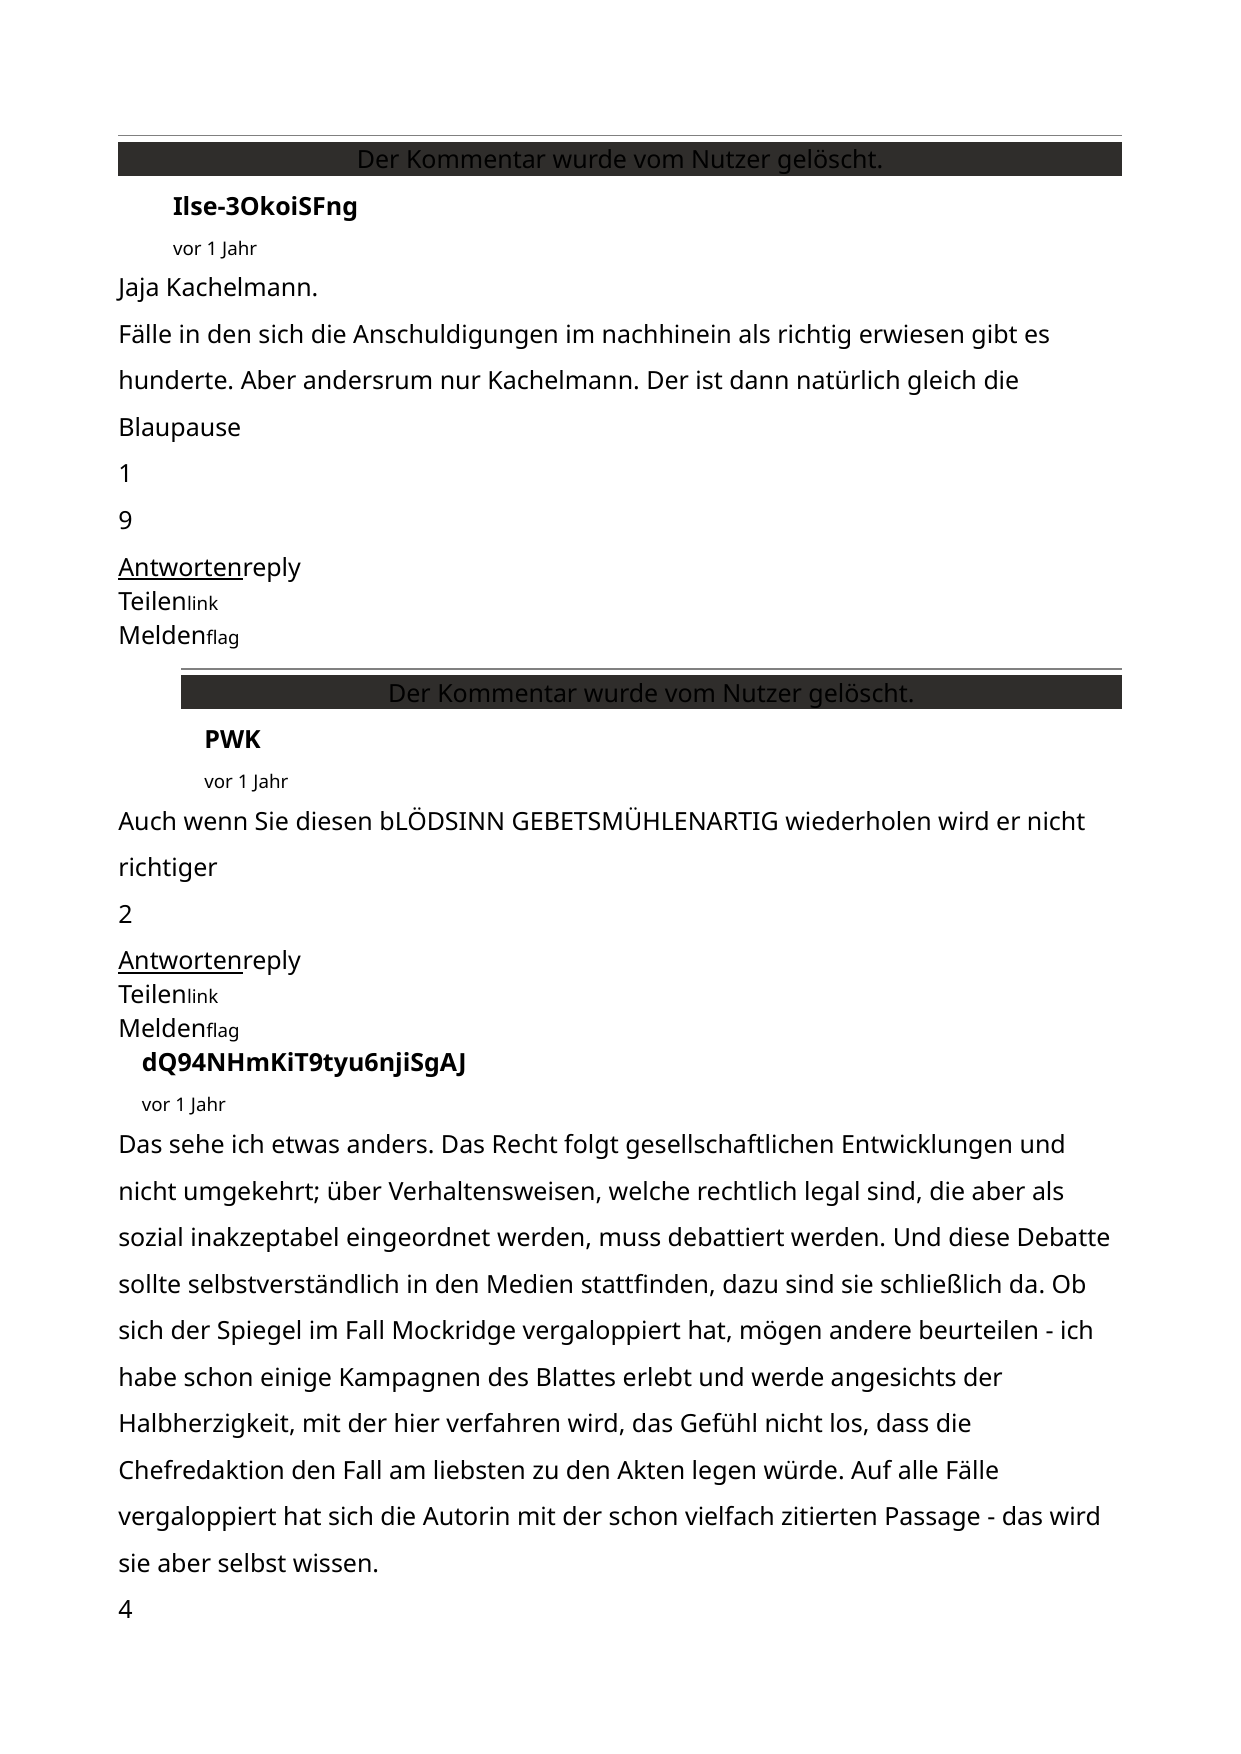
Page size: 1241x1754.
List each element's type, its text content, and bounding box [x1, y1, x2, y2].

text 4 [118, 1592, 1122, 1626]
text Auch wenn Sie diesen bLÖDSINN GEBETSMÜHLENARTIG wiederholen wird er nicht richtiger [118, 803, 1122, 884]
text vor 1 Jahr [204, 768, 1117, 794]
text vor 1 Jahr [142, 1092, 1117, 1117]
text Antwortenreply [118, 549, 1122, 583]
text Das sehe ich etwas anders. Das Recht folgt gesellschaftlichen Entwicklungen und nicht umgekehrt; über Verhaltensweisen, welche rechtlich legal sind, die aber als sozial inakzeptabel eingeordnet werden, muss debattiert werden. Und diese Debatte sollte selbstverständlich in den Medien stattfinden, dazu sind sie schließlich da. Ob sich der Spiegel im Fall Mockridge vergaloppiert hat, mögen andere beurteilen - ich habe schon einige Kampagnen des Blattes erlebt und werde angesichts der Halbherzigkeit, mit der hier verfahren wird, das Gefühl nicht los, dass die Chefredaktion den Fall am liebsten zu den Akten legen würde. Auf alle Fälle vergaloppiert hat sich die Autorin mit der schon vielfach zitierten Passage - das wird sie aber selbst wissen. [118, 1127, 1122, 1580]
text Ilse-3OkoiSFng [173, 188, 1114, 222]
text Jaja Kachelmann. Fälle in den sich die Anschuldigungen im nachhinein als richtig erwiesen gibt es hunderte. Aber andersrum nur Kachelmann. Der ist dann natürlich gleich die Blaupause [118, 270, 1122, 444]
text vor 1 Jahr [173, 235, 1117, 261]
text 2 [118, 896, 1122, 930]
text 9 [118, 503, 1122, 537]
text Der Kommentar wurde vom Nutzer gelöscht. [181, 675, 1122, 709]
text Meldenflag [118, 1011, 1122, 1045]
text Teilenlink [118, 583, 1122, 617]
text Antwortenreply [118, 943, 1122, 977]
text Teilenlink [118, 977, 1122, 1011]
text 1 [118, 456, 1122, 490]
text dQ94NHmKiT9tyu6njiSgAJ [142, 1045, 1114, 1079]
text Meldenflag [118, 617, 1122, 651]
text Der Kommentar wurde vom Nutzer gelöscht. [118, 142, 1122, 176]
text PWK [204, 722, 1114, 756]
